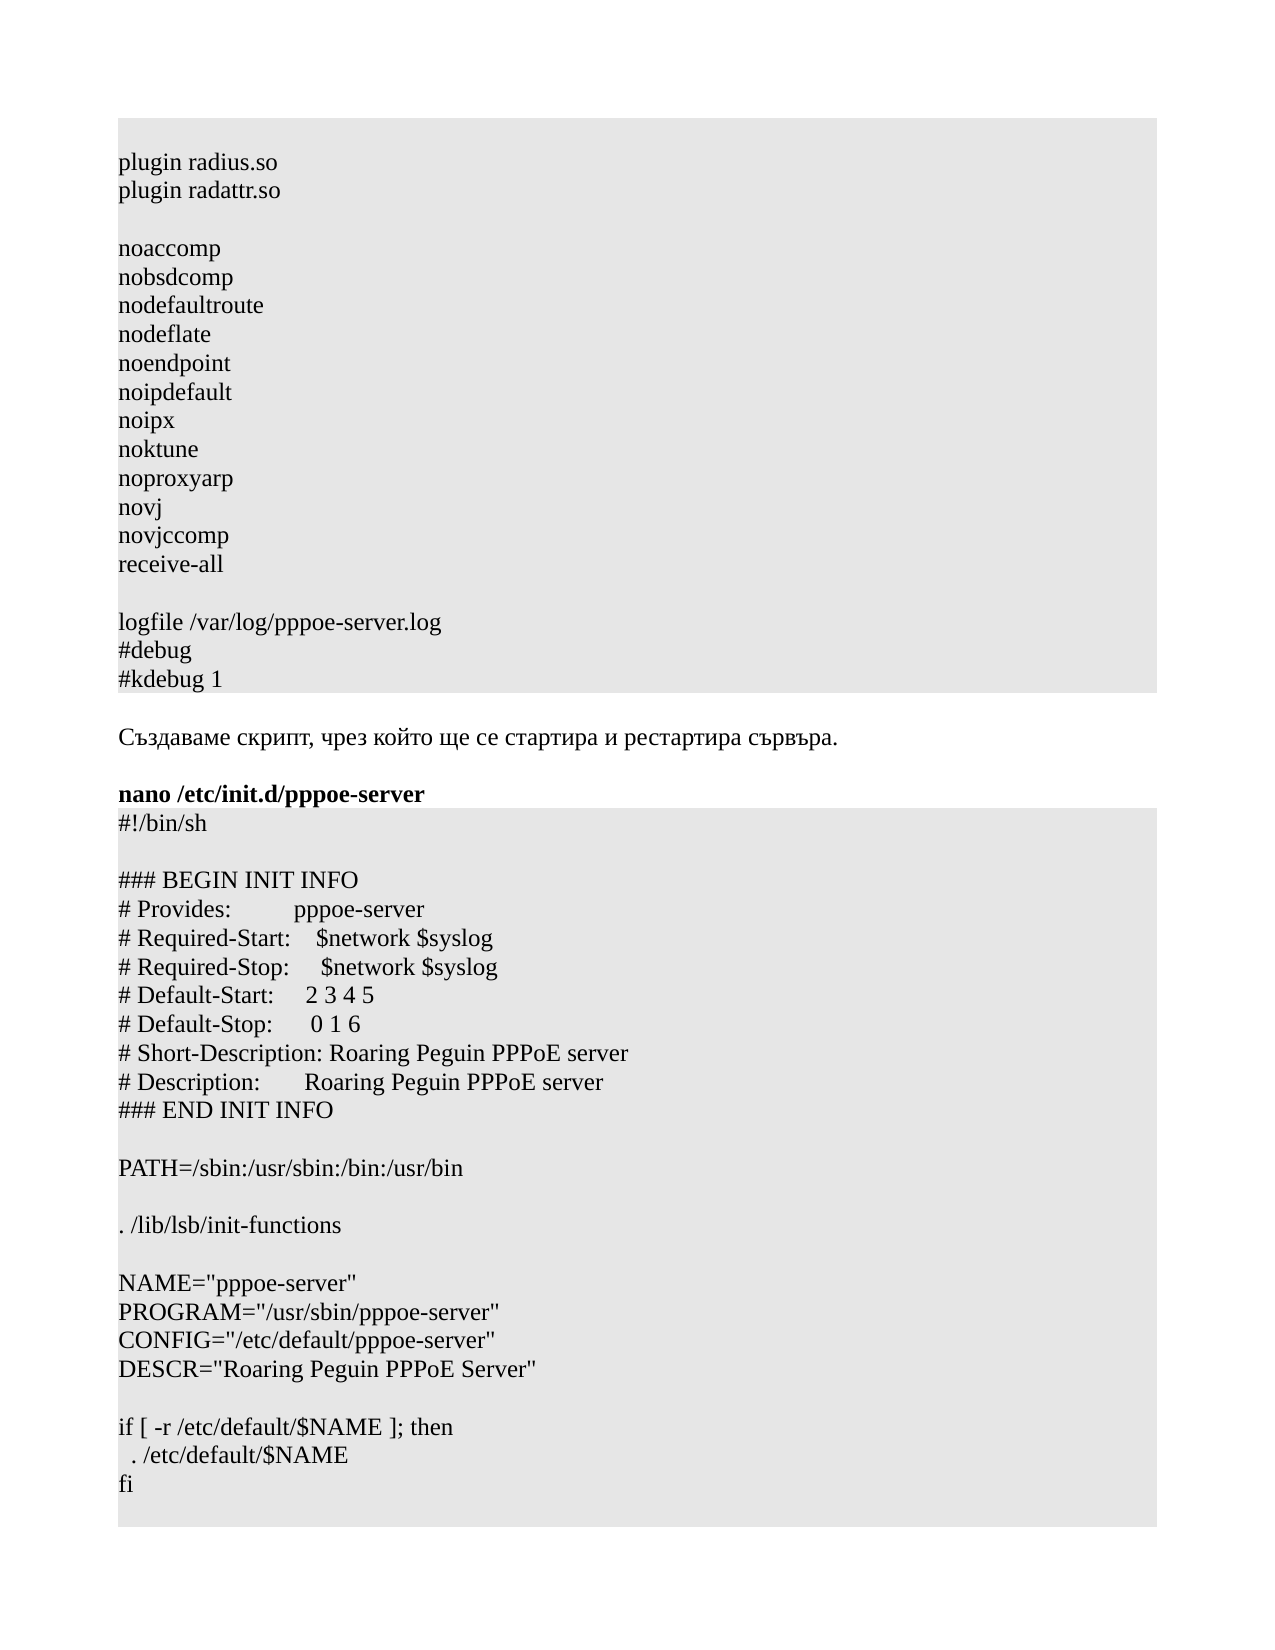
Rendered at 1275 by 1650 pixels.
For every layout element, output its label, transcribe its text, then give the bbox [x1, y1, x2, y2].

text noipdefault [118, 377, 1157, 406]
text #!/bin/sh [118, 808, 1157, 837]
text #kdebug 1 [118, 664, 1157, 693]
text # Description: Roaring Peguin PPPoE server [118, 1067, 1157, 1096]
text noktune [118, 434, 1157, 463]
text #debug [118, 636, 1157, 664]
text plugin radius.so [118, 147, 1157, 176]
text # Provides: pppoe-server [118, 894, 1157, 923]
text novj [118, 492, 1157, 521]
text nodeflate [118, 319, 1157, 348]
text nano /etc/init.d/pppoe-server [118, 779, 1157, 808]
text fi [118, 1469, 1157, 1498]
text # Default-Start: 2 3 4 5 [118, 981, 1157, 1009]
text . /etc/default/$NAME [118, 1441, 1157, 1469]
text Създаваме скрипт, чрез който ще се стартира и рестартира сървъра. [118, 722, 1157, 751]
text noaccomp [118, 233, 1157, 262]
text DESCR="Roaring Peguin PPPoE Server" [118, 1354, 1157, 1383]
text PATH=/sbin:/usr/sbin:/bin:/usr/bin [118, 1153, 1157, 1182]
text . /lib/lsb/init-functions [118, 1211, 1157, 1239]
text # Short-Description: Roaring Peguin PPPoE server [118, 1038, 1157, 1067]
text # Required-Start: $network $syslog [118, 923, 1157, 952]
text NAME="pppoe-server" [118, 1268, 1157, 1297]
text noproxyarp [118, 463, 1157, 492]
text nodefaultroute [118, 291, 1157, 319]
text nobsdcomp [118, 262, 1157, 291]
text noendpoint [118, 348, 1157, 377]
text ### END INIT INFO [118, 1096, 1157, 1124]
text receive-all [118, 549, 1157, 578]
text if [ -r /etc/default/$NAME ]; then [118, 1412, 1157, 1441]
text PROGRAM="/usr/sbin/pppoe-server" [118, 1297, 1157, 1326]
text ### BEGIN INIT INFO [118, 866, 1157, 894]
text logfile /var/log/pppoe-server.log [118, 607, 1157, 636]
text CONFIG="/etc/default/pppoe-server" [118, 1326, 1157, 1354]
text # Default-Stop: 0 1 6 [118, 1009, 1157, 1038]
text plugin radattr.so [118, 176, 1157, 204]
text # Required-Stop: $network $syslog [118, 952, 1157, 981]
text noipx [118, 406, 1157, 434]
text novjccomp [118, 521, 1157, 549]
